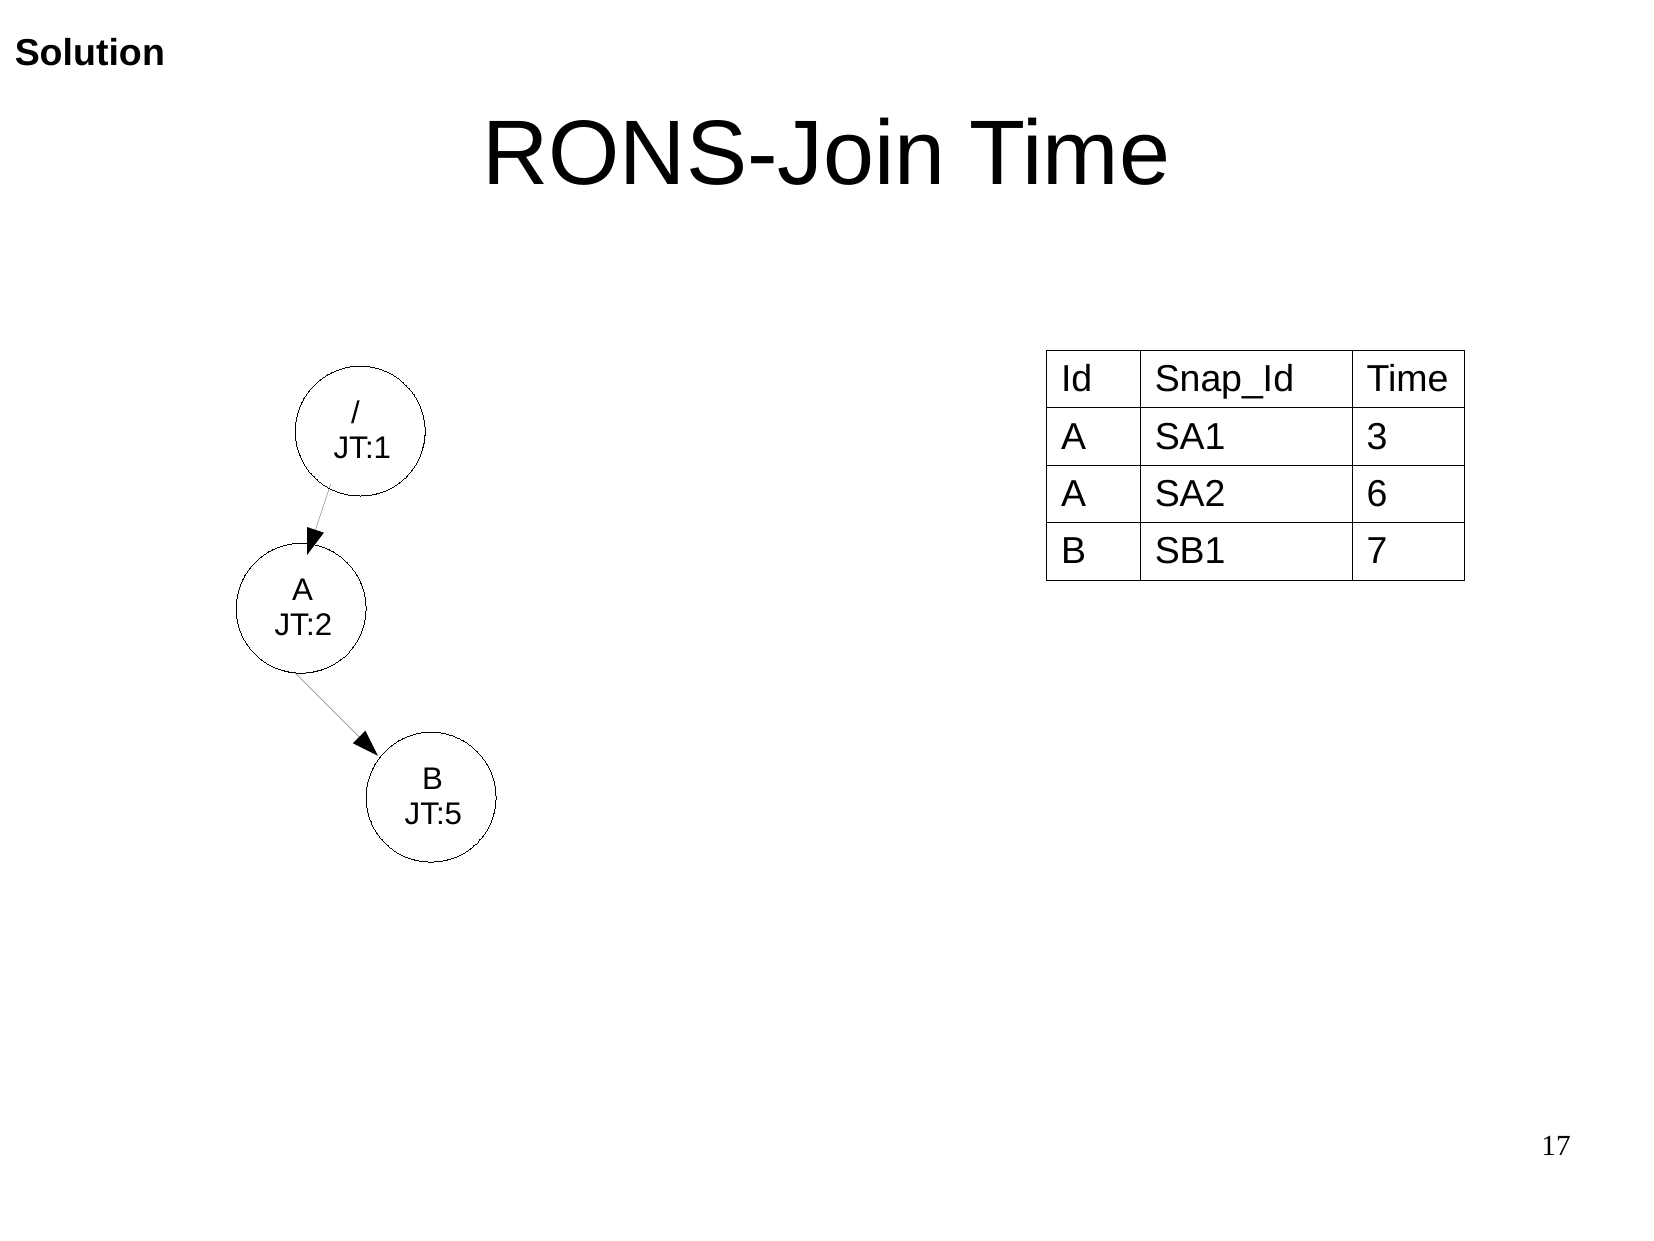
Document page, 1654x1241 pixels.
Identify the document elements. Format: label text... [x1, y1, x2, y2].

table_cell SB1 [1141, 523, 1352, 580]
text_box B JT:5 [389, 754, 485, 839]
text_box / JT:1 [318, 388, 414, 473]
table_cell SA2 [1141, 466, 1352, 522]
table_cell 7 [1353, 523, 1464, 580]
title RONS-Join Time [82, 49, 1571, 257]
text_box Solution [0, 23, 319, 81]
table_header Time [1353, 351, 1464, 407]
table_header Snap_Id [1141, 351, 1352, 407]
table_cell A [1047, 408, 1140, 465]
table_cell 6 [1353, 466, 1464, 522]
table_cell 3 [1353, 408, 1464, 465]
table_cell A [1047, 466, 1140, 522]
table_cell SA1 [1141, 408, 1352, 465]
table_cell B [1047, 523, 1140, 580]
table_header Id [1047, 351, 1140, 407]
text_box A JT:2 [259, 565, 355, 650]
